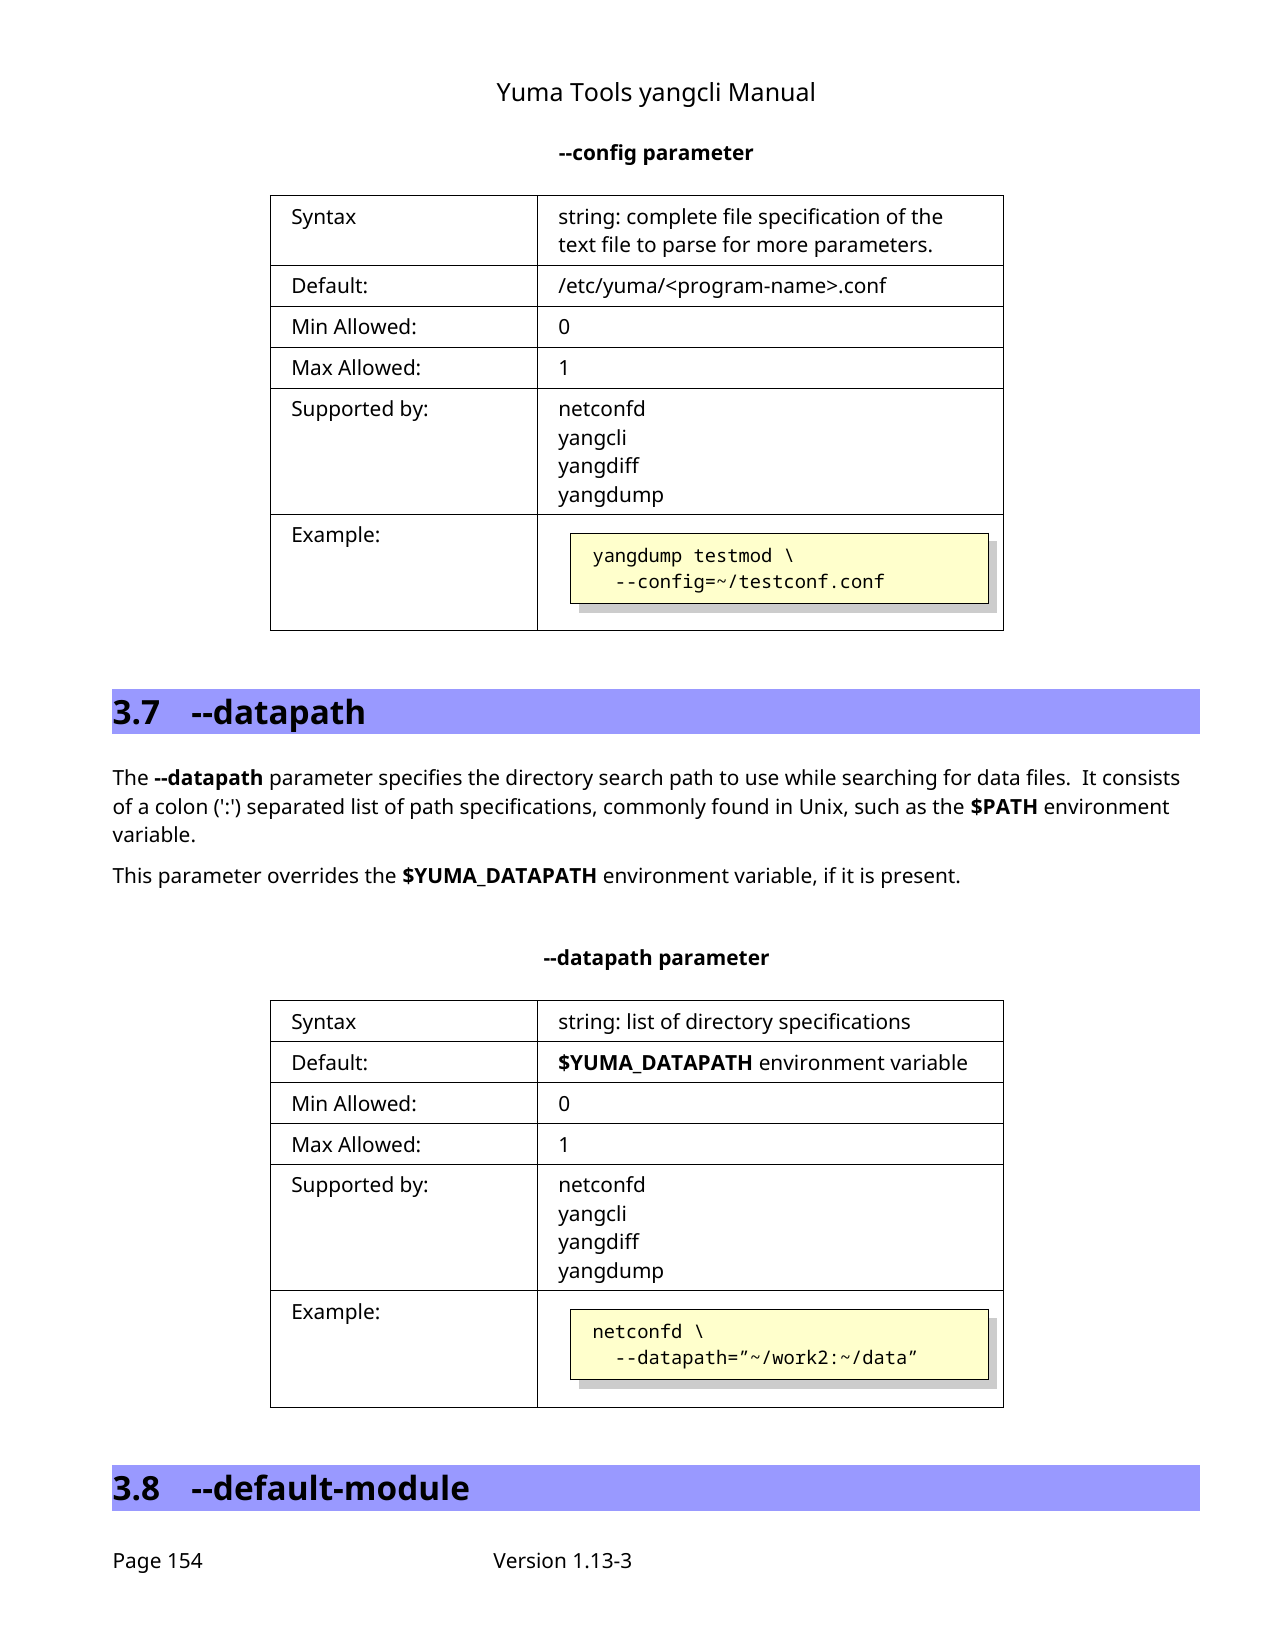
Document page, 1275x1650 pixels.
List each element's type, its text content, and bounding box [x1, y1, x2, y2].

table_cell Default: [271, 266, 537, 306]
table_cell 1 [538, 348, 1003, 388]
table_header string: complete file specification of the text file to parse for more parameters. [538, 196, 1003, 265]
table_cell Supported by: [271, 389, 537, 514]
table_cell $YUMA_DATAPATH environment variable [538, 1042, 1003, 1082]
table_cell netconfd \ --datapath=”~/work2:~/data” [538, 1291, 1003, 1407]
table_cell Max Allowed: [271, 348, 537, 388]
subtitle --datapath [112, 689, 1200, 734]
table_cell Min Allowed: [271, 307, 537, 347]
subtitle --config parameter [127, 138, 1185, 167]
table_cell Example: [271, 1291, 537, 1407]
table_header Syntax [271, 1001, 537, 1041]
table_cell Example: [271, 515, 537, 630]
subtitle --default-module [112, 1465, 1200, 1511]
table_cell 0 [538, 307, 1003, 347]
text This parameter overrides the $YUMA_DATAPATH environment variable, if it is present. [112, 861, 1200, 890]
table_cell netconfd yangcli yangdiff yangdump [538, 389, 1003, 514]
table_cell 0 [538, 1083, 1003, 1123]
subtitle --datapath parameter [127, 943, 1185, 972]
table_header Syntax [271, 196, 537, 265]
table_cell /etc/yuma/<program-name>.conf [538, 266, 1003, 306]
table_header string: list of directory specifications [538, 1001, 1003, 1041]
table_cell Max Allowed: [271, 1124, 537, 1164]
table_cell Default: [271, 1042, 537, 1082]
table_cell 1 [538, 1124, 1003, 1164]
table_cell Supported by: [271, 1165, 537, 1290]
table_cell yangdump testmod \ --config=~/testconf.conf [538, 515, 1003, 630]
table_cell netconfd yangcli yangdiff yangdump [538, 1165, 1003, 1290]
table_cell Min Allowed: [271, 1083, 537, 1123]
text The --datapath parameter specifies the directory search path to use while searching for data files. It consists of a colon (':') separated list of path specifications, commonly found in Unix, such as the $PATH environment variable. [112, 763, 1200, 849]
